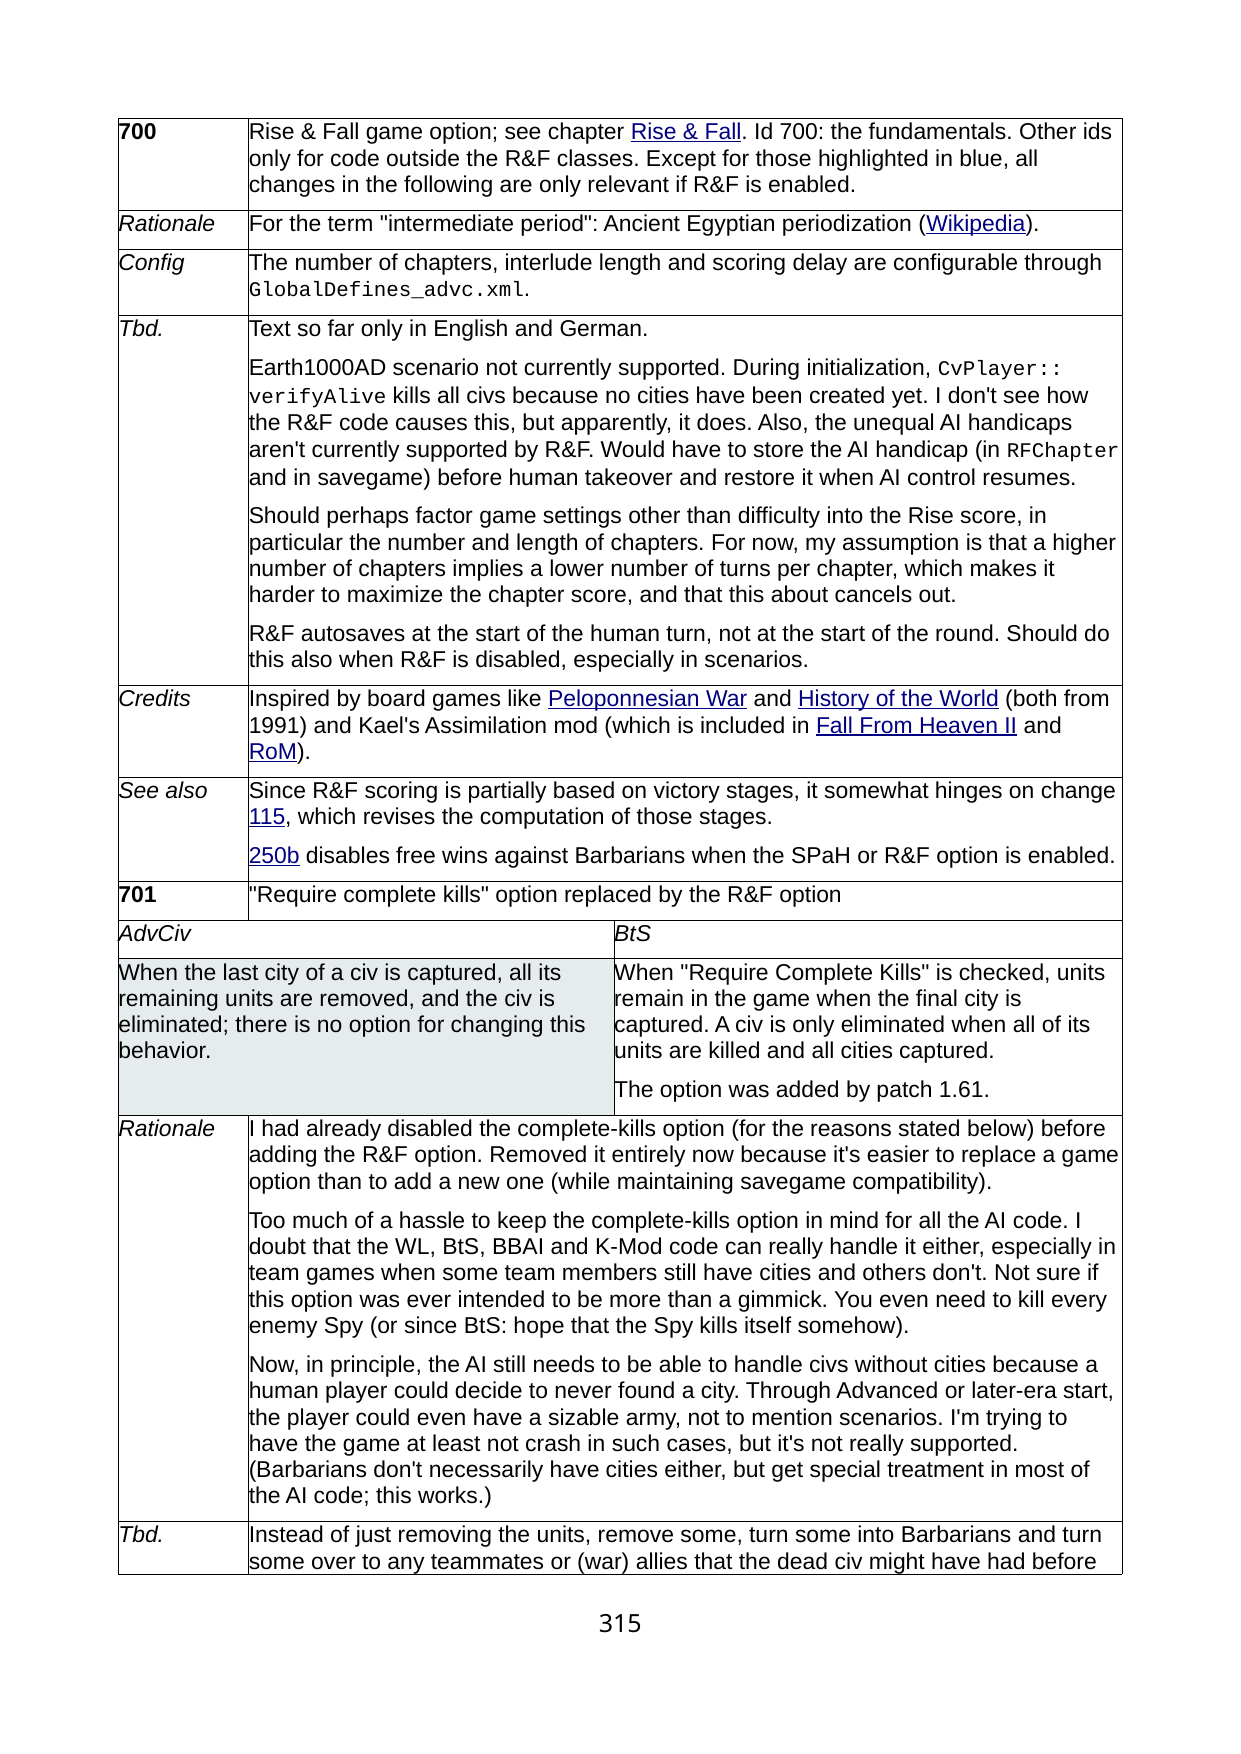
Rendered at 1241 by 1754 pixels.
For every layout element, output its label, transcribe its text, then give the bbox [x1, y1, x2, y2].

table_cell Instead of just removing the units, remove some, turn some into Barbarians and turn some over to any teammates or (war) allies that the dead civ might have had before [249, 1522, 1122, 1574]
table_header 700 [119, 119, 248, 210]
table_header Rise & Fall game option; see chapter Rise & Fall. Id 700: the fundamentals. Other ids only for code outside the R&F classes. Except for those highlighted in blue, all changes in the following are only relevant if R&F is enabled. [249, 119, 1122, 210]
table_cell Rationale [119, 1116, 248, 1521]
table_cell Config [119, 250, 248, 315]
table_cell Text so far only in English and German. Earth1000AD scenario not currently supported. During initialization, CvPlayer:: verifyAlive kills all civs because no cities have been created yet. I don't see how the R&F code causes this, but apparently, it does. Also, the unequal AI handicaps aren't currently supported by R&F. Would have to store the AI handicap (in RFChapter and in savegame) before human takeover and restore it when AI control resumes. Should perhaps factor game settings other than difficulty into the Rise score, in particular the number and length of chapters. For now, my assumption is that a higher number of chapters implies a lower number of turns per chapter, which makes it harder to maximize the chapter score, and that this about cancels out. R&F autosaves at the start of the human turn, not at the start of the round. Should do this also when R&F is disabled, especially in scenarios. [249, 316, 1122, 685]
table_cell Since R&F scoring is partially based on victory stages, it somewhat hinges on change 115, which revises the computation of those stages. 250b disables free wins against Barbarians when the SPaH or R&F option is enabled. [249, 778, 1122, 881]
table_cell When "Require Complete Kills" is checked, units remain in the game when the final city is captured. A civ is only eliminated when all of its units are killed and all cities captured. The option was added by patch 1.61. [615, 959, 1122, 1115]
table_cell Credits [119, 686, 248, 777]
table_cell BtS [615, 921, 1122, 958]
table_cell For the term "intermediate period": Ancient Egyptian periodization (Wikipedia). [249, 211, 1122, 248]
table_cell Tbd. [119, 316, 248, 685]
table_cell 701 [119, 882, 248, 919]
table_cell I had already disabled the complete-kills option (for the reasons stated below) before adding the R&F option. Removed it entirely now because it's easier to replace a game option than to add a new one (while maintaining savegame compatibility). Too much of a hassle to keep the complete-kills option in mind for all the AI code. I doubt that the WL, BtS, BBAI and K-Mod code can really handle it either, especially in team games when some team members still have cities and others don't. Not sure if this option was ever intended to be more than a gimmick. You even need to kill every enemy Spy (or since BtS: hope that the Spy kills itself somehow). Now, in principle, the AI still needs to be able to handle civs without cities because a human player could decide to never found a city. Through Advanced or later-era start, the player could even have a sizable army, not to mention scenarios. I'm trying to have the game at least not crash in such cases, but it's not really supported. (Barbarians don't necessarily have cities either, but get special treatment in most of the AI code; this works.) [249, 1116, 1122, 1521]
table_cell Tbd. [119, 1522, 248, 1574]
table_cell The number of chapters, interlude length and scoring delay are configurable through GlobalDefines_advc.xml. [249, 250, 1122, 315]
table_cell When the last city of a civ is captured, all its remaining units are removed, and the civ is eliminated; there is no option for changing this behavior. [119, 959, 614, 1115]
table_cell "Require complete kills" option replaced by the R&F option [249, 882, 1122, 919]
table_cell See also [119, 778, 248, 881]
table_cell Inspired by board games like Peloponnesian War and History of the World (both from 1991) and Kael's Assimilation mod (which is included in Fall From Heaven II and RoM). [249, 686, 1122, 777]
table_cell Rationale [119, 211, 248, 248]
table_cell AdvCiv [119, 921, 614, 958]
